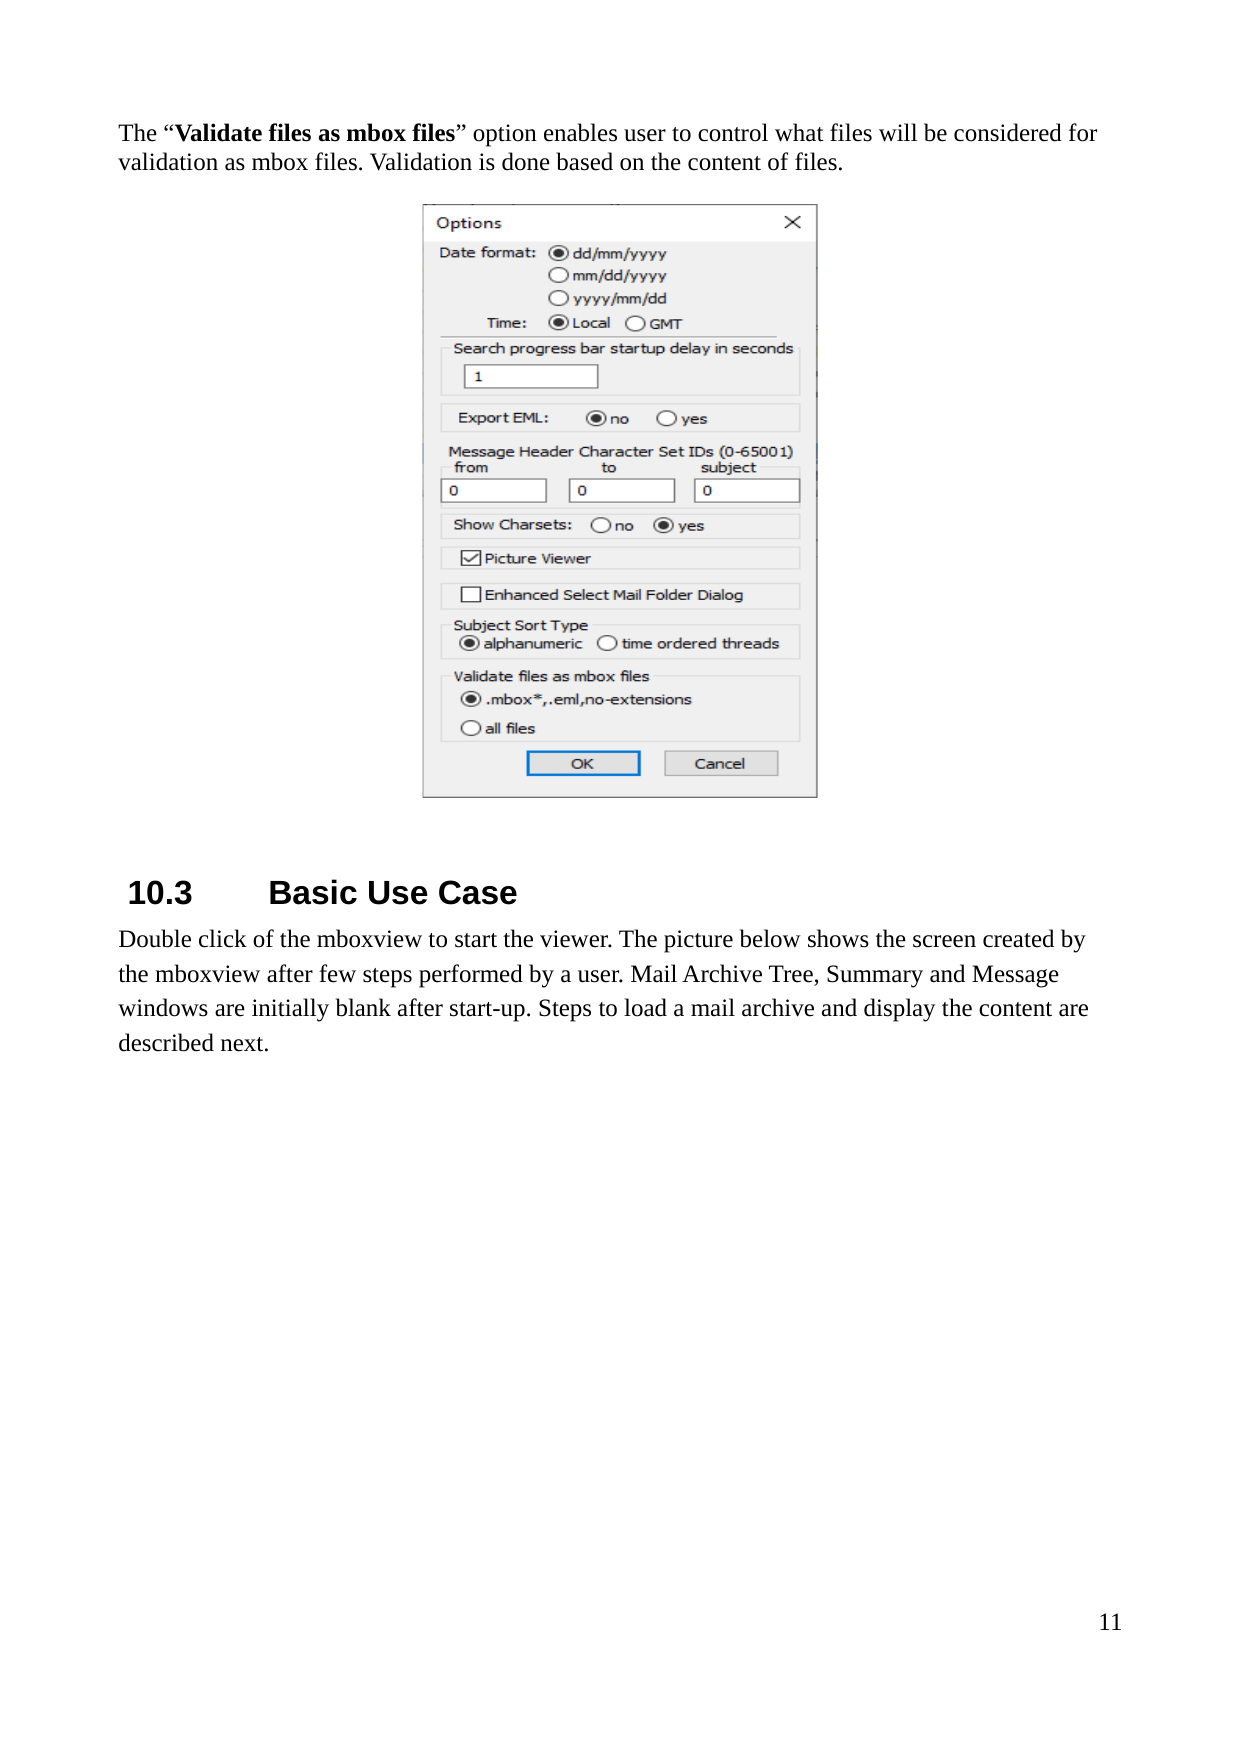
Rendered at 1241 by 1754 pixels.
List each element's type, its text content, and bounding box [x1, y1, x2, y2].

text Double click of the mboxview to start the viewer. The picture below shows the screen created by the mboxview after few steps performed by a user. Mail Archive Tree, Summary and Message windows are initially blank after start-up. Steps to load a mail archive and display the content are described next. [118, 924, 1122, 1057]
text The “Validate files as mbox files” option enables user to control what files will be considered for validation as mbox files. Validation is done based on the content of files. [118, 118, 1122, 176]
subtitle Basic Use Case [118, 873, 1122, 912]
picture [422, 204, 818, 798]
